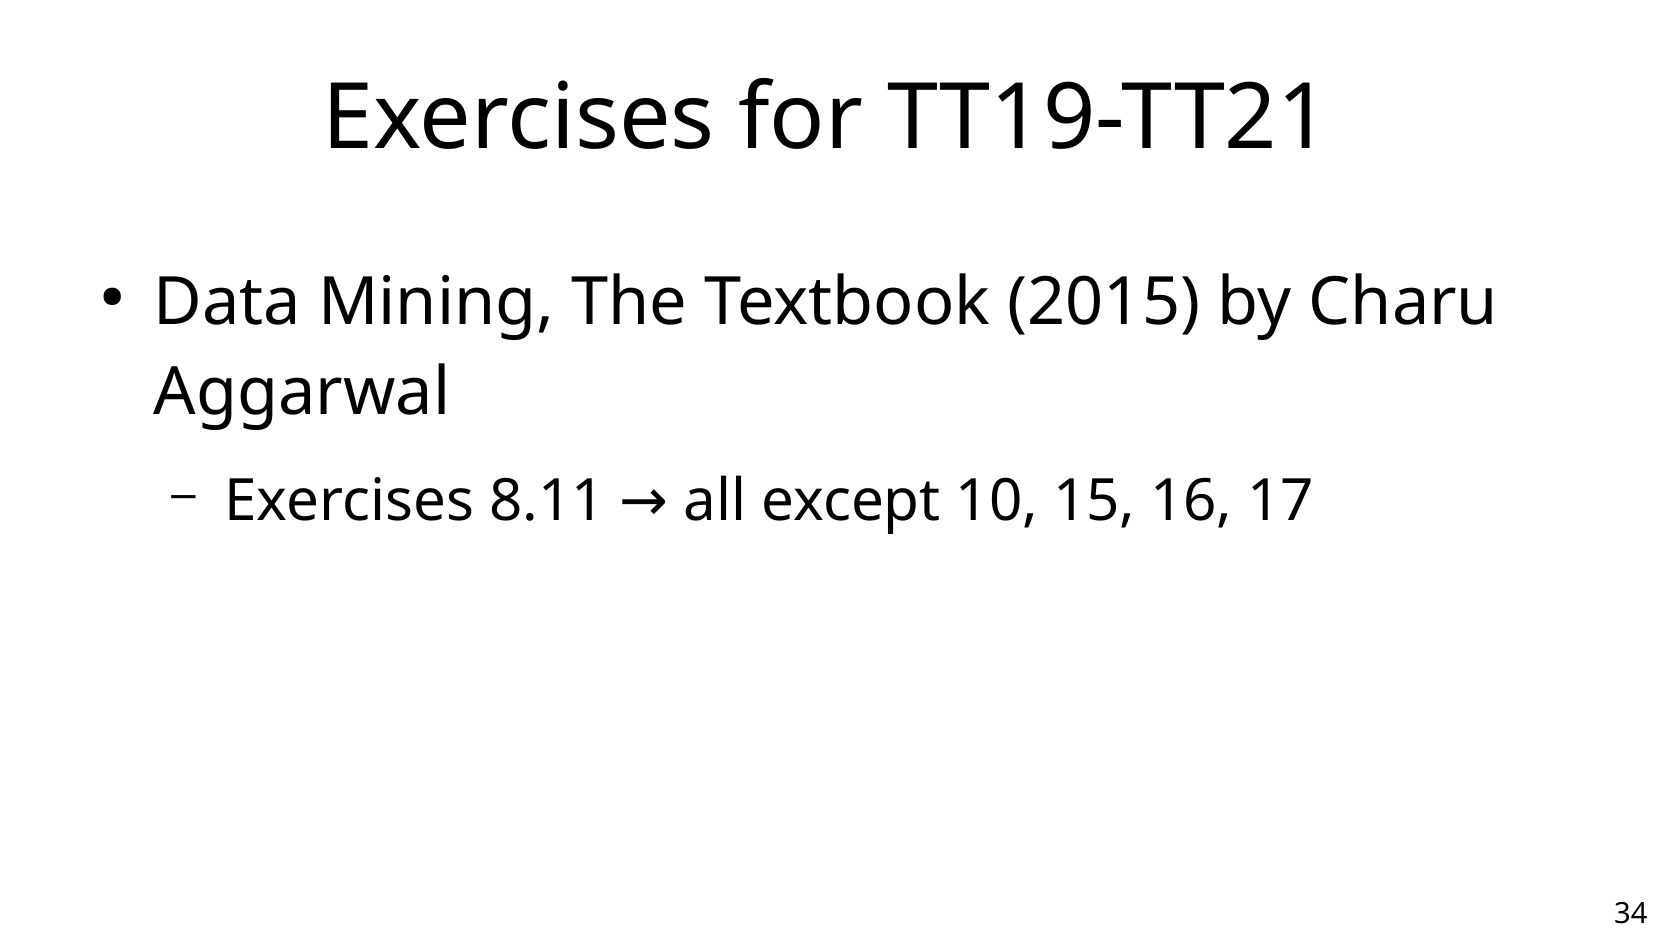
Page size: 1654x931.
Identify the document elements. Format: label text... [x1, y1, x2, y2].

title Exercises for TT19-TT21 [82, 1, 1571, 226]
list Data Mining, The Textbook (2015) by Charu Aggarwal Exercises 8.11 → all except 10, 15, 16, 17 [82, 253, 1571, 793]
